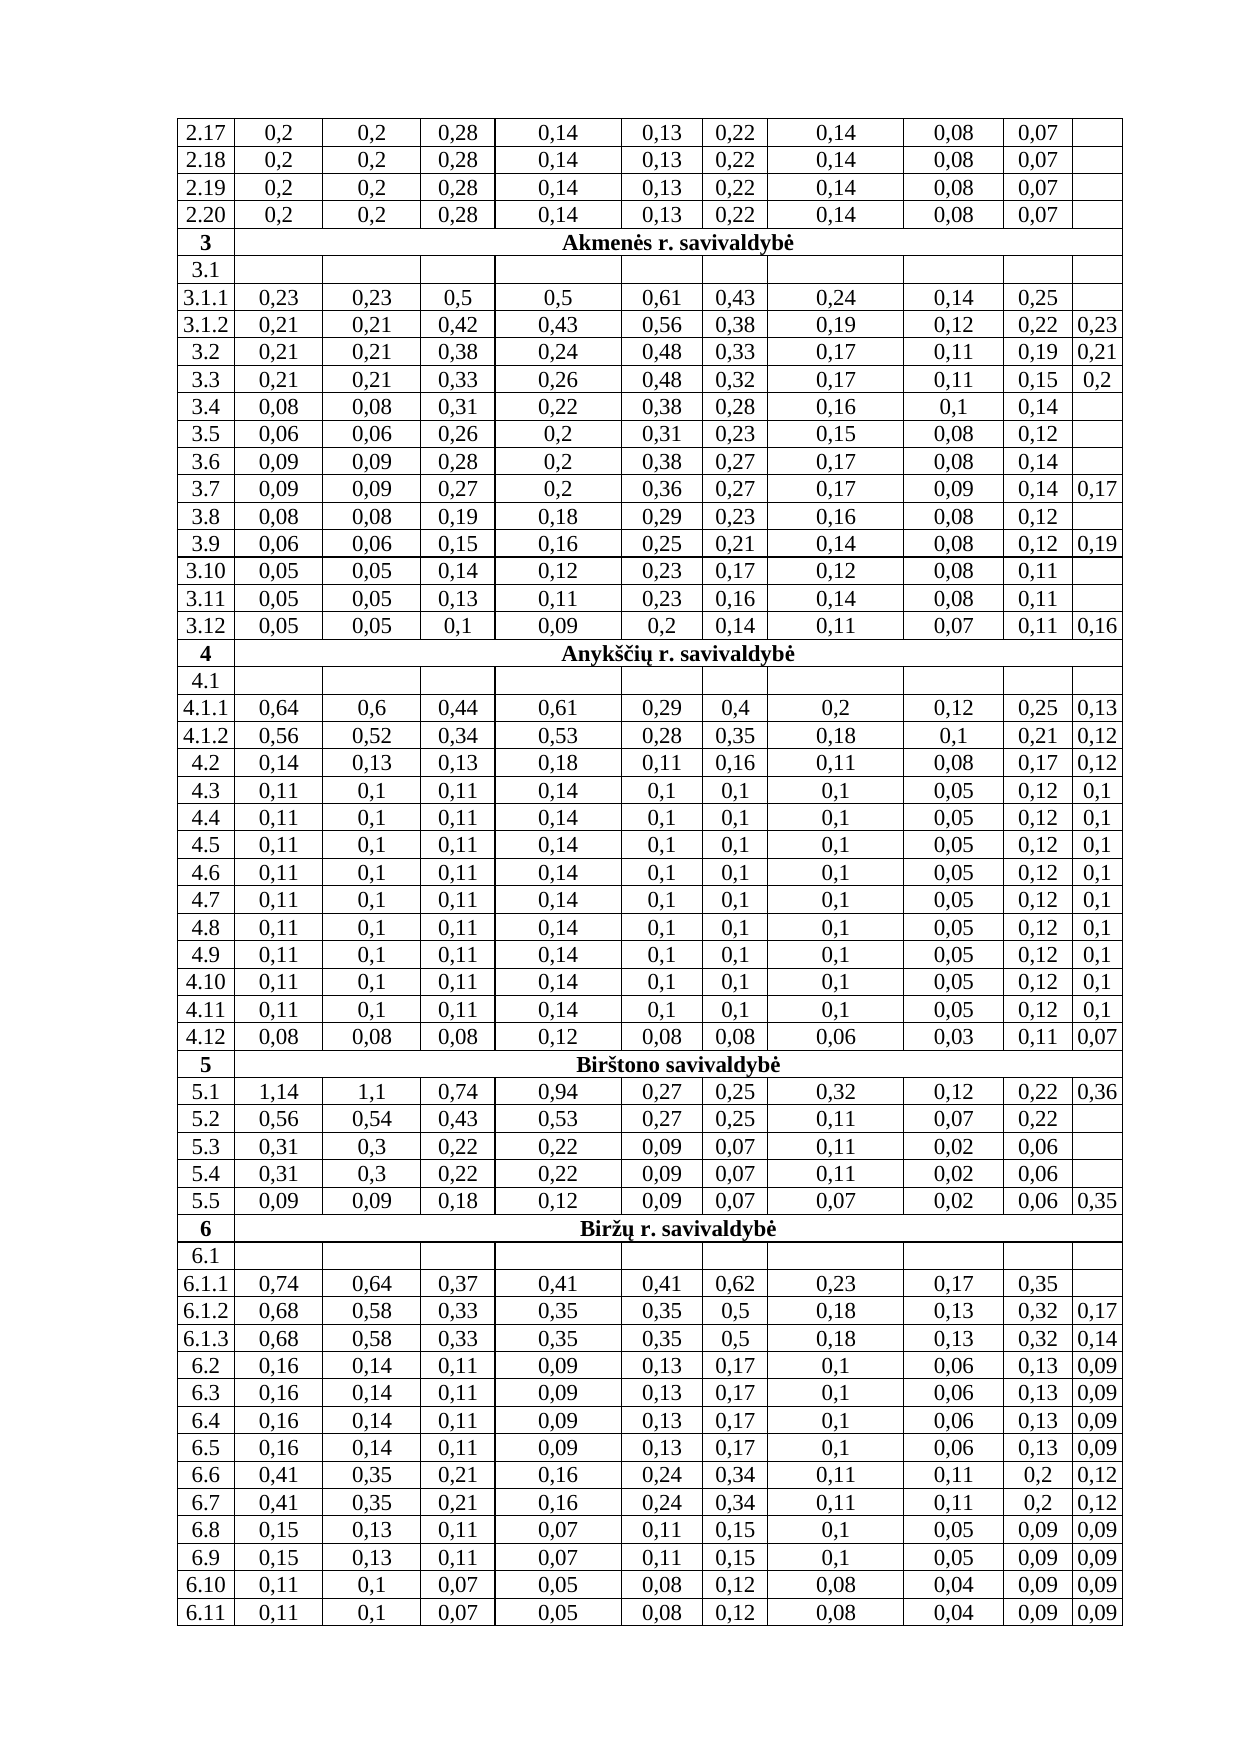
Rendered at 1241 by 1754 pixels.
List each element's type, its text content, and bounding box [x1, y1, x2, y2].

table_cell 0,28 [622, 722, 702, 748]
table_cell 4.8 [178, 914, 234, 940]
table_cell 6.8 [178, 1516, 234, 1543]
table_cell 0,08 [421, 1023, 494, 1049]
table_cell 0,41 [622, 1270, 702, 1296]
table_cell 0,07 [1004, 201, 1072, 228]
table_cell [703, 667, 767, 693]
table_cell 0,2 [235, 201, 322, 228]
table_cell 0,19 [1004, 338, 1072, 365]
table_cell 5.4 [178, 1160, 234, 1187]
table_cell 0,5 [421, 284, 494, 310]
table_cell 0,14 [496, 804, 621, 830]
table_cell 0,06 [768, 1023, 903, 1049]
table_cell 3.1.2 [178, 311, 234, 337]
table_cell [768, 256, 903, 282]
table_cell 0,13 [622, 1352, 702, 1378]
table_cell 0,11 [768, 749, 903, 776]
table_cell 0,33 [421, 1325, 494, 1351]
table_cell 4.4 [178, 804, 234, 830]
table_cell 0,64 [323, 1270, 420, 1296]
table_cell 0,15 [768, 421, 903, 447]
table_cell 0,14 [323, 1434, 420, 1461]
table_cell [1073, 585, 1122, 611]
table_cell 0,12 [1004, 804, 1072, 830]
table_cell 0,12 [1073, 722, 1122, 748]
table_cell 0,17 [1073, 475, 1122, 502]
table_cell 0,1 [421, 612, 494, 639]
table_cell 4.3 [178, 777, 234, 803]
table_cell 0,11 [904, 366, 1003, 392]
table_cell 0,68 [235, 1297, 322, 1323]
table_cell 4.7 [178, 886, 234, 913]
table_cell 0,11 [421, 969, 494, 995]
table_cell 0,1 [768, 969, 903, 995]
table_cell 0,06 [904, 1352, 1003, 1378]
table_cell 0,1 [1073, 777, 1122, 803]
table_cell 0,23 [1073, 311, 1122, 337]
table_cell Anykščių r. savivaldybė [235, 640, 1122, 666]
table_cell 0,08 [622, 1571, 702, 1597]
table_cell 0,05 [235, 558, 322, 584]
table_cell 0,08 [622, 1023, 702, 1049]
table_cell 0,22 [1004, 1105, 1072, 1132]
table_cell 0,25 [703, 1105, 767, 1132]
table_cell 0,08 [904, 448, 1003, 474]
table_cell 0,05 [323, 585, 420, 611]
table_cell [421, 256, 494, 282]
table_cell 0,16 [1073, 612, 1122, 639]
table_cell 0,31 [622, 421, 702, 447]
table_cell 0,09 [496, 1407, 621, 1433]
table_cell 0,02 [904, 1133, 1003, 1159]
table_cell 0,13 [1004, 1434, 1072, 1461]
table_cell 0,2 [323, 201, 420, 228]
table_cell [622, 1243, 702, 1269]
table_cell 0,21 [323, 311, 420, 337]
table_cell 0,12 [1004, 777, 1072, 803]
table_cell 0,11 [768, 1133, 903, 1159]
table_cell 3.8 [178, 503, 234, 529]
table_cell 0,12 [496, 1023, 621, 1049]
table_cell 3.12 [178, 612, 234, 639]
table_cell 0,12 [496, 1188, 621, 1214]
table_cell [1073, 1243, 1122, 1269]
table_cell 0,11 [235, 804, 322, 830]
table_cell 0,27 [703, 475, 767, 502]
table_cell 0,11 [235, 831, 322, 858]
table_cell 0,2 [1004, 1489, 1072, 1515]
table_cell 0,11 [235, 1571, 322, 1597]
table_cell 0,1 [622, 914, 702, 940]
table_cell 0,14 [1004, 393, 1072, 419]
table_cell 0,14 [1073, 1325, 1122, 1351]
table_cell 0,1 [703, 969, 767, 995]
table_cell 0,29 [622, 503, 702, 529]
table_cell 0,13 [323, 749, 420, 776]
table_cell 0,08 [904, 503, 1003, 529]
table_cell 0,1 [768, 831, 903, 858]
table_cell 0,3 [323, 1160, 420, 1187]
table_cell 0,16 [496, 530, 621, 556]
table_cell 0,14 [768, 174, 903, 200]
table_cell 0,06 [1004, 1160, 1072, 1187]
table_cell 0,12 [1004, 996, 1072, 1022]
table_cell 0,11 [768, 1489, 903, 1515]
table_cell 0,19 [768, 311, 903, 337]
table_cell 0,05 [904, 1544, 1003, 1570]
table_cell 0,38 [622, 448, 702, 474]
table_cell 0,1 [768, 1434, 903, 1461]
table_cell 0,09 [1073, 1434, 1122, 1461]
table_cell 2.20 [178, 201, 234, 228]
table_cell 0,1 [323, 804, 420, 830]
table_cell 0,26 [421, 421, 494, 447]
table_cell Birštono savivaldybė [235, 1051, 1122, 1077]
table_cell 0,09 [1073, 1599, 1122, 1625]
table_cell 0,12 [1004, 859, 1072, 885]
table_cell 0,08 [235, 1023, 322, 1049]
table_cell 0,28 [421, 174, 494, 200]
table_cell 0,13 [1004, 1407, 1072, 1433]
table_cell 0,14 [323, 1407, 420, 1433]
table_cell 0,22 [496, 1160, 621, 1187]
table_cell 0,09 [622, 1188, 702, 1214]
table_cell 0,08 [235, 393, 322, 419]
table_cell 6.4 [178, 1407, 234, 1433]
table_cell 0,12 [904, 695, 1003, 721]
table_cell 0,12 [496, 558, 621, 584]
table_cell 0,1 [1073, 996, 1122, 1022]
table_cell 0,54 [323, 1105, 420, 1132]
table_cell 0,14 [768, 147, 903, 173]
table_cell [1073, 1160, 1122, 1187]
table_cell 0,11 [235, 914, 322, 940]
table_cell 0,19 [421, 503, 494, 529]
table_cell 0,22 [421, 1133, 494, 1159]
table_cell 2.18 [178, 147, 234, 173]
table_cell 0,21 [703, 530, 767, 556]
table_cell 0,11 [768, 612, 903, 639]
table_cell 0,6 [323, 695, 420, 721]
table_cell 0,12 [1004, 530, 1072, 556]
table_cell 0,13 [904, 1297, 1003, 1323]
table_cell 0,14 [421, 558, 494, 584]
table_cell 0,15 [703, 1544, 767, 1570]
table_cell 0,12 [1004, 941, 1072, 967]
table_cell 0,07 [1073, 1023, 1122, 1049]
table_cell 0,14 [904, 284, 1003, 310]
table_cell 0,41 [235, 1489, 322, 1515]
table_cell [904, 256, 1003, 282]
table_cell 0,17 [703, 558, 767, 584]
table_cell 0,37 [421, 1270, 494, 1296]
table_cell 0,15 [703, 1516, 767, 1543]
table_cell 0,13 [622, 1379, 702, 1406]
table_cell 0,1 [703, 831, 767, 858]
table_cell 0,09 [622, 1133, 702, 1159]
table_cell 0,12 [1004, 503, 1072, 529]
table_cell 0,33 [421, 366, 494, 392]
table_cell 0,53 [496, 1105, 621, 1132]
table_cell 0,58 [323, 1325, 420, 1351]
table_cell 0,08 [703, 1023, 767, 1049]
table_cell 0,38 [703, 311, 767, 337]
table_cell 0,5 [703, 1325, 767, 1351]
table_cell 0,08 [904, 147, 1003, 173]
table_cell 0,1 [904, 393, 1003, 419]
table_cell 0,16 [768, 503, 903, 529]
table_cell [1073, 1105, 1122, 1132]
table_cell 0,24 [496, 338, 621, 365]
table_cell 0,11 [1004, 1023, 1072, 1049]
table_cell 0,2 [323, 147, 420, 173]
table_cell 0,1 [703, 914, 767, 940]
table_cell 3.1 [178, 256, 234, 282]
table_cell 0,2 [235, 119, 322, 146]
table_cell 0,08 [904, 585, 1003, 611]
table_cell 0,18 [768, 1297, 903, 1323]
table_cell 3 [178, 229, 234, 255]
table_cell 0,4 [703, 695, 767, 721]
table_cell 0,64 [235, 695, 322, 721]
table_cell 0,07 [703, 1188, 767, 1214]
table_cell 0,13 [622, 201, 702, 228]
table_cell 0,16 [496, 1462, 621, 1488]
table_cell 0,14 [496, 119, 621, 146]
table_cell 5 [178, 1051, 234, 1077]
table_cell 0,05 [904, 996, 1003, 1022]
table_cell 0,13 [421, 585, 494, 611]
table_cell 0,11 [421, 1379, 494, 1406]
table_cell 0,2 [622, 612, 702, 639]
table_cell [1073, 256, 1122, 282]
table_cell 0,14 [768, 201, 903, 228]
table_cell 0,14 [1004, 475, 1072, 502]
table_cell 3.5 [178, 421, 234, 447]
table_cell 0,08 [768, 1571, 903, 1597]
table_cell 0,21 [323, 366, 420, 392]
table_cell 3.2 [178, 338, 234, 365]
table_cell 0,14 [496, 969, 621, 995]
table_cell 0,09 [496, 1352, 621, 1378]
table_cell [1073, 421, 1122, 447]
table_cell 0,06 [904, 1434, 1003, 1461]
table_cell 0,35 [703, 722, 767, 748]
table_cell 0,06 [323, 421, 420, 447]
table_cell [323, 667, 420, 693]
table_cell 0,15 [235, 1544, 322, 1570]
table_cell 0,1 [323, 969, 420, 995]
table_cell 0,11 [1004, 558, 1072, 584]
table_cell 6.1.2 [178, 1297, 234, 1323]
table_cell 0,1 [1073, 941, 1122, 967]
table_cell 0,1 [323, 777, 420, 803]
table_cell 0,25 [1004, 695, 1072, 721]
table_cell 0,06 [904, 1407, 1003, 1433]
table_cell 0,17 [703, 1352, 767, 1378]
table_cell 0,08 [904, 749, 1003, 776]
table_cell 0,11 [421, 886, 494, 913]
table_cell 4.1.2 [178, 722, 234, 748]
table_cell 0,09 [323, 1188, 420, 1214]
table_cell 0,2 [1004, 1462, 1072, 1488]
table_cell 2.19 [178, 174, 234, 200]
table_cell 0,1 [1073, 804, 1122, 830]
table_cell 0,1 [622, 831, 702, 858]
table_cell 0,2 [496, 421, 621, 447]
table_cell 6.9 [178, 1544, 234, 1570]
table_cell 0,18 [768, 1325, 903, 1351]
table_cell 0,35 [622, 1297, 702, 1323]
table_cell 0,13 [904, 1325, 1003, 1351]
table_cell [1073, 147, 1122, 173]
table_cell 0,06 [235, 530, 322, 556]
table_cell 0,13 [1004, 1352, 1072, 1378]
table_cell 0,42 [421, 311, 494, 337]
table_cell 0,16 [496, 1489, 621, 1515]
table_cell 0,24 [622, 1462, 702, 1488]
table_cell 0,1 [703, 859, 767, 885]
table_cell 0,2 [235, 147, 322, 173]
table_cell 0,43 [421, 1105, 494, 1132]
table_cell 0,1 [703, 886, 767, 913]
table_cell 0,11 [904, 1462, 1003, 1488]
table_cell 0,06 [1004, 1133, 1072, 1159]
table_cell 0,13 [1073, 695, 1122, 721]
table_cell 0,11 [496, 585, 621, 611]
table_cell [1004, 667, 1072, 693]
table_cell 0,27 [421, 475, 494, 502]
table_cell 5.2 [178, 1105, 234, 1132]
table_cell 0,09 [235, 1188, 322, 1214]
table_cell 0,21 [235, 366, 322, 392]
table_cell 0,11 [235, 1599, 322, 1625]
table_cell 0,16 [703, 585, 767, 611]
table_cell [421, 1243, 494, 1269]
table_cell 0,05 [496, 1599, 621, 1625]
table_cell 0,05 [496, 1571, 621, 1597]
table_cell 0,12 [904, 1078, 1003, 1104]
table_cell 0,07 [703, 1133, 767, 1159]
table_cell Akmenės r. savivaldybė [235, 229, 1122, 255]
table_cell 0,32 [768, 1078, 903, 1104]
table_cell 0,11 [421, 1516, 494, 1543]
table_cell 0,12 [703, 1571, 767, 1597]
table_cell 5.1 [178, 1078, 234, 1104]
table_cell 0,06 [235, 421, 322, 447]
table_cell 0,11 [421, 777, 494, 803]
table_cell 0,74 [421, 1078, 494, 1104]
table_cell 0,07 [496, 1516, 621, 1543]
table_cell 0,17 [1004, 749, 1072, 776]
table_cell 0,34 [703, 1489, 767, 1515]
table_cell 0,16 [703, 749, 767, 776]
table_cell [323, 1243, 420, 1269]
table_cell 0,09 [1073, 1379, 1122, 1406]
table_cell 0,33 [421, 1297, 494, 1323]
table_cell 0,21 [421, 1462, 494, 1488]
table_cell [1073, 174, 1122, 200]
table_cell 0,07 [421, 1571, 494, 1597]
table_cell 0,35 [323, 1489, 420, 1515]
table_cell 0,21 [421, 1489, 494, 1515]
table_cell 4.9 [178, 941, 234, 967]
table_cell 4.1.1 [178, 695, 234, 721]
table_cell [1073, 1270, 1122, 1296]
table_cell 0,19 [1073, 530, 1122, 556]
table_cell 0,11 [1004, 585, 1072, 611]
table_cell 0,14 [768, 585, 903, 611]
table_cell 0,32 [1004, 1325, 1072, 1351]
table_cell 0,09 [1004, 1544, 1072, 1570]
table_cell 0,07 [1004, 174, 1072, 200]
table_cell 0,23 [703, 503, 767, 529]
table_cell 0,28 [421, 119, 494, 146]
table_cell 6.5 [178, 1434, 234, 1461]
table_cell 0,17 [768, 475, 903, 502]
table_cell 0,1 [323, 1599, 420, 1625]
table_cell 0,22 [703, 174, 767, 200]
table_cell 3.9 [178, 530, 234, 556]
table_cell 0,28 [421, 147, 494, 173]
table_cell 0,09 [1004, 1599, 1072, 1625]
table_cell 0,28 [421, 201, 494, 228]
table_cell 0,1 [768, 777, 903, 803]
table_cell [496, 256, 621, 282]
table_cell 0,2 [768, 695, 903, 721]
table_cell 0,58 [323, 1297, 420, 1323]
table_cell 0,08 [768, 1599, 903, 1625]
table_cell [1073, 393, 1122, 419]
table_cell 0,36 [1073, 1078, 1122, 1104]
table_cell 0,1 [622, 969, 702, 995]
table_cell 4.12 [178, 1023, 234, 1049]
table_cell 0,12 [1004, 831, 1072, 858]
table_cell 6.1.3 [178, 1325, 234, 1351]
table_cell 0,22 [496, 1133, 621, 1159]
table_cell [235, 1243, 322, 1269]
table_cell 6 [178, 1215, 234, 1241]
table_cell 1,14 [235, 1078, 322, 1104]
table_cell 6.7 [178, 1489, 234, 1515]
table_cell Biržų r. savivaldybė [235, 1215, 1122, 1241]
table_cell 0,1 [703, 804, 767, 830]
table_cell 0,03 [904, 1023, 1003, 1049]
table_cell 0,02 [904, 1160, 1003, 1187]
table_cell 0,05 [235, 612, 322, 639]
table_cell 0,11 [421, 831, 494, 858]
table_cell 0,1 [768, 804, 903, 830]
table_cell 0,62 [703, 1270, 767, 1296]
table_cell 0,3 [323, 1133, 420, 1159]
table_cell 0,1 [622, 886, 702, 913]
table_cell 0,1 [323, 941, 420, 967]
table_cell 6.6 [178, 1462, 234, 1488]
table_cell 0,29 [622, 695, 702, 721]
table_cell 0,05 [904, 804, 1003, 830]
table_cell 0,14 [703, 612, 767, 639]
table_cell 0,17 [1073, 1297, 1122, 1323]
table_cell [496, 1243, 621, 1269]
table_cell [1073, 201, 1122, 228]
table_cell 0,5 [703, 1297, 767, 1323]
table_cell 0,1 [768, 996, 903, 1022]
table_cell 0,09 [323, 448, 420, 474]
table_cell 0,07 [1004, 119, 1072, 146]
table_cell 4.10 [178, 969, 234, 995]
table_cell 0,1 [1073, 859, 1122, 885]
table_cell 0,41 [496, 1270, 621, 1296]
table_cell 0,09 [1004, 1571, 1072, 1597]
table_cell 0,22 [496, 393, 621, 419]
table_cell 0,1 [323, 886, 420, 913]
table_cell 0,13 [622, 174, 702, 200]
table_cell 0,11 [768, 1462, 903, 1488]
table_cell 0,11 [622, 1516, 702, 1543]
table_cell 0,14 [768, 119, 903, 146]
table_cell 0,02 [904, 1188, 1003, 1214]
table_cell 0,09 [1073, 1407, 1122, 1433]
table_cell 0,08 [904, 201, 1003, 228]
table_cell 0,08 [904, 421, 1003, 447]
table_cell 0,14 [496, 914, 621, 940]
table_cell 0,14 [496, 996, 621, 1022]
table_cell [703, 256, 767, 282]
table_cell 0,08 [904, 119, 1003, 146]
table_cell 0,17 [703, 1407, 767, 1433]
table_cell 0,2 [323, 174, 420, 200]
table_cell 0,23 [323, 284, 420, 310]
table_cell 0,25 [1004, 284, 1072, 310]
table_cell 0,11 [904, 338, 1003, 365]
table_cell 0,61 [622, 284, 702, 310]
table_cell 0,08 [904, 558, 1003, 584]
table_cell [1004, 1243, 1072, 1269]
table_cell 0,1 [768, 1407, 903, 1433]
table_cell 0,15 [421, 530, 494, 556]
table_cell [323, 256, 420, 282]
table_cell 0,21 [1073, 338, 1122, 365]
table_cell 0,1 [1073, 969, 1122, 995]
table_cell 0,35 [323, 1462, 420, 1488]
table_cell 0,09 [235, 475, 322, 502]
table_cell 0,22 [703, 147, 767, 173]
table_cell 0,38 [622, 393, 702, 419]
table_cell 0,11 [421, 1352, 494, 1378]
table_cell 0,05 [904, 969, 1003, 995]
table_cell 0,12 [904, 311, 1003, 337]
table_cell 0,13 [622, 1407, 702, 1433]
table_cell 6.1.1 [178, 1270, 234, 1296]
table_cell 0,1 [622, 804, 702, 830]
table_cell 0,05 [904, 886, 1003, 913]
table_cell 0,11 [421, 859, 494, 885]
table_cell 0,08 [323, 393, 420, 419]
table_cell [1073, 667, 1122, 693]
table_cell 3.4 [178, 393, 234, 419]
table_cell [1073, 284, 1122, 310]
table_cell 0,14 [496, 831, 621, 858]
table_cell 0,32 [703, 366, 767, 392]
table_cell 0,13 [323, 1516, 420, 1543]
table_cell 0,48 [622, 338, 702, 365]
table_cell 0,08 [323, 503, 420, 529]
table_cell 0,5 [496, 284, 621, 310]
table_cell 0,56 [235, 1105, 322, 1132]
table_cell 0,35 [1073, 1188, 1122, 1214]
table_cell 3.7 [178, 475, 234, 502]
table_cell 0,04 [904, 1571, 1003, 1597]
table_cell 0,1 [768, 941, 903, 967]
table_cell 4.6 [178, 859, 234, 885]
table_cell 0,09 [323, 475, 420, 502]
table_cell [1073, 448, 1122, 474]
table_cell 0,35 [1004, 1270, 1072, 1296]
table_cell 0,07 [496, 1544, 621, 1570]
table_cell 0,1 [768, 1379, 903, 1406]
table_cell 0,16 [235, 1407, 322, 1433]
table_cell 0,1 [1073, 886, 1122, 913]
table_cell 0,21 [235, 338, 322, 365]
table_cell 4.5 [178, 831, 234, 858]
table_cell 3.6 [178, 448, 234, 474]
table_cell [904, 667, 1003, 693]
table_cell 0,23 [622, 585, 702, 611]
table_cell 0,11 [768, 1160, 903, 1187]
table_cell 4.11 [178, 996, 234, 1022]
table_cell 1,1 [323, 1078, 420, 1104]
table_cell 0,17 [703, 1434, 767, 1461]
table_cell 0,16 [768, 393, 903, 419]
table_cell [622, 256, 702, 282]
table_cell 0,12 [703, 1599, 767, 1625]
table_cell 0,05 [904, 777, 1003, 803]
table_cell 0,13 [1004, 1379, 1072, 1406]
table_cell 0,56 [622, 311, 702, 337]
table_cell 0,18 [768, 722, 903, 748]
table_cell 0,23 [768, 1270, 903, 1296]
table_cell 0,15 [235, 1516, 322, 1543]
table_cell 0,05 [904, 831, 1003, 858]
table_cell 0,12 [1073, 1489, 1122, 1515]
table_cell 0,14 [768, 530, 903, 556]
table_cell 0,09 [235, 448, 322, 474]
table_cell 0,36 [622, 475, 702, 502]
table_cell 0,11 [421, 1544, 494, 1570]
table_cell 0,18 [421, 1188, 494, 1214]
table_cell 0,08 [235, 503, 322, 529]
table_cell 0,74 [235, 1270, 322, 1296]
table_cell 0,14 [323, 1352, 420, 1378]
table_cell 4.1 [178, 667, 234, 693]
table_cell 0,31 [235, 1160, 322, 1187]
table_cell 0,13 [622, 119, 702, 146]
table_cell 0,09 [496, 1379, 621, 1406]
table_cell 5.3 [178, 1133, 234, 1159]
table_cell 0,12 [1004, 886, 1072, 913]
table_cell 0,1 [768, 859, 903, 885]
table_cell 0,1 [768, 914, 903, 940]
table_cell 0,07 [768, 1188, 903, 1214]
table_cell 0,07 [904, 612, 1003, 639]
table_cell 0,04 [904, 1599, 1003, 1625]
table_cell 0,1 [323, 831, 420, 858]
table_cell 0,06 [904, 1379, 1003, 1406]
table_cell 0,11 [421, 804, 494, 830]
table_cell 0,24 [622, 1489, 702, 1515]
table_cell 0,11 [235, 859, 322, 885]
table_cell 6.3 [178, 1379, 234, 1406]
table_cell 0,38 [421, 338, 494, 365]
table_cell 3.10 [178, 558, 234, 584]
table_cell 0,09 [1073, 1571, 1122, 1597]
table_cell 0,33 [703, 338, 767, 365]
table_cell 0,09 [1073, 1352, 1122, 1378]
table_cell 0,07 [421, 1599, 494, 1625]
table_cell 4 [178, 640, 234, 666]
table_cell 0,21 [235, 311, 322, 337]
table_cell 0,61 [496, 695, 621, 721]
table_cell 3.3 [178, 366, 234, 392]
table_cell 0,09 [622, 1160, 702, 1187]
table_cell 0,11 [421, 941, 494, 967]
table_cell 0,17 [904, 1270, 1003, 1296]
table_cell 0,14 [496, 201, 621, 228]
table_cell 0,11 [421, 996, 494, 1022]
table_cell 0,56 [235, 722, 322, 748]
table_cell [904, 1243, 1003, 1269]
table_cell 0,09 [496, 1434, 621, 1461]
table_cell 0,52 [323, 722, 420, 748]
table_cell 0,43 [496, 311, 621, 337]
table_cell [1073, 1133, 1122, 1159]
table_cell 0,2 [1073, 366, 1122, 392]
table_cell 0,14 [496, 859, 621, 885]
table_cell 0,41 [235, 1462, 322, 1488]
table_cell 0,1 [622, 859, 702, 885]
table_cell 0,1 [703, 777, 767, 803]
table_cell 0,11 [235, 777, 322, 803]
table_cell 0,09 [1073, 1544, 1122, 1570]
table_cell 0,2 [323, 119, 420, 146]
table_cell 0,14 [235, 749, 322, 776]
table_cell 0,07 [1004, 147, 1072, 173]
table_cell 0,14 [1004, 448, 1072, 474]
table_cell 0,08 [323, 1023, 420, 1049]
table_cell 0,05 [904, 859, 1003, 885]
table_cell 0,06 [1004, 1188, 1072, 1214]
table_cell 0,21 [323, 338, 420, 365]
table_cell 0,1 [768, 1352, 903, 1378]
table_cell [768, 667, 903, 693]
table_cell 0,35 [622, 1325, 702, 1351]
table_cell 6.10 [178, 1571, 234, 1597]
table_cell 6.11 [178, 1599, 234, 1625]
table_cell 0,1 [703, 996, 767, 1022]
table_cell 0,1 [323, 914, 420, 940]
table_cell 0,09 [1004, 1516, 1072, 1543]
table_cell 3.11 [178, 585, 234, 611]
table_cell 0,11 [622, 749, 702, 776]
table_cell 0,23 [703, 421, 767, 447]
table_cell 0,1 [768, 1544, 903, 1570]
table_cell 0,27 [622, 1105, 702, 1132]
table_cell 0,13 [421, 749, 494, 776]
table_cell 0,11 [235, 886, 322, 913]
table_cell 0,27 [622, 1078, 702, 1104]
table_cell 0,05 [904, 914, 1003, 940]
table_cell 0,11 [421, 1407, 494, 1433]
table_cell 0,68 [235, 1325, 322, 1351]
table_cell 0,08 [904, 530, 1003, 556]
table_cell 0,12 [1073, 1462, 1122, 1488]
table_cell 0,11 [904, 1489, 1003, 1515]
table_cell 0,24 [768, 284, 903, 310]
table_cell 0,2 [496, 475, 621, 502]
table_cell [496, 667, 621, 693]
table_cell 0,05 [235, 585, 322, 611]
table_cell 0,34 [421, 722, 494, 748]
table_cell 0,22 [1004, 1078, 1072, 1104]
table_cell 0,14 [496, 174, 621, 200]
table_cell 0,1 [622, 941, 702, 967]
table_cell 0,05 [323, 558, 420, 584]
table_cell 0,12 [1073, 749, 1122, 776]
table_cell 0,1 [323, 859, 420, 885]
table_cell 0,1 [323, 1571, 420, 1597]
table_cell [768, 1243, 903, 1269]
table_cell 0,22 [703, 201, 767, 228]
table_cell 0,12 [768, 558, 903, 584]
table_cell 0,05 [904, 1516, 1003, 1543]
table_cell 0,17 [768, 366, 903, 392]
table_cell [235, 667, 322, 693]
table_cell 0,23 [622, 558, 702, 584]
table_cell 0,12 [1004, 421, 1072, 447]
table_cell 0,53 [496, 722, 621, 748]
table_cell 0,23 [235, 284, 322, 310]
table_cell 0,1 [323, 996, 420, 1022]
table_cell 0,14 [496, 941, 621, 967]
table_cell [1073, 558, 1122, 584]
table_cell 0,2 [496, 448, 621, 474]
table_cell 0,17 [768, 448, 903, 474]
table_cell 0,34 [703, 1462, 767, 1488]
table_cell 0,05 [904, 941, 1003, 967]
table_cell 0,94 [496, 1078, 621, 1104]
table_cell 0,12 [1004, 969, 1072, 995]
table_cell 0,12 [1004, 914, 1072, 940]
table_cell 0,13 [622, 1434, 702, 1461]
table_cell 0,11 [622, 1544, 702, 1570]
table_cell 0,18 [496, 749, 621, 776]
table_cell 0,16 [235, 1379, 322, 1406]
table_cell [703, 1243, 767, 1269]
table_cell [1073, 503, 1122, 529]
table_cell 0,09 [1073, 1516, 1122, 1543]
table_cell 0,31 [421, 393, 494, 419]
table_cell 0,1 [768, 1516, 903, 1543]
table_cell 0,1 [1073, 831, 1122, 858]
table_cell 0,14 [496, 777, 621, 803]
table_cell 0,31 [235, 1133, 322, 1159]
table_cell [235, 256, 322, 282]
table_cell [1004, 256, 1072, 282]
table_cell 3.1.1 [178, 284, 234, 310]
table_cell 0,18 [496, 503, 621, 529]
table_cell 0,16 [235, 1352, 322, 1378]
table_cell 0,11 [235, 969, 322, 995]
table_cell 0,13 [323, 1544, 420, 1570]
table_cell 0,17 [703, 1379, 767, 1406]
table_cell 0,22 [703, 119, 767, 146]
table_cell 0,17 [768, 338, 903, 365]
table_cell [1073, 119, 1122, 146]
table_cell 0,1 [1073, 914, 1122, 940]
table_cell 0,35 [496, 1325, 621, 1351]
table_cell 5.5 [178, 1188, 234, 1214]
table_cell 0,15 [1004, 366, 1072, 392]
table_cell 0,27 [703, 448, 767, 474]
table_cell 0,08 [904, 174, 1003, 200]
table_cell 0,16 [235, 1434, 322, 1461]
table_cell 0,28 [421, 448, 494, 474]
table_cell 0,22 [1004, 311, 1072, 337]
table_cell 0,1 [768, 886, 903, 913]
table_cell 0,07 [703, 1160, 767, 1187]
table_cell 6.1 [178, 1243, 234, 1269]
table_cell 0,2 [235, 174, 322, 200]
table_cell 0,22 [421, 1160, 494, 1187]
table_cell 0,06 [323, 530, 420, 556]
table_cell 0,32 [1004, 1297, 1072, 1323]
table_cell 0,1 [904, 722, 1003, 748]
table_cell 0,1 [703, 941, 767, 967]
table_cell 0,35 [496, 1297, 621, 1323]
table_cell 0,05 [323, 612, 420, 639]
table_cell 6.2 [178, 1352, 234, 1378]
table_cell 0,28 [703, 393, 767, 419]
table_cell 0,1 [622, 777, 702, 803]
table_cell 0,11 [768, 1105, 903, 1132]
table_cell [622, 667, 702, 693]
table_cell 0,14 [496, 886, 621, 913]
table_cell 0,11 [421, 914, 494, 940]
table_cell 0,21 [1004, 722, 1072, 748]
table_cell 0,25 [622, 530, 702, 556]
table_cell 0,11 [235, 996, 322, 1022]
table_cell 0,07 [904, 1105, 1003, 1132]
table_cell 0,13 [622, 147, 702, 173]
table_cell 0,11 [235, 941, 322, 967]
table_cell 0,48 [622, 366, 702, 392]
table_cell 0,11 [1004, 612, 1072, 639]
table_cell 0,44 [421, 695, 494, 721]
table_cell 0,09 [496, 612, 621, 639]
table_cell 0,1 [622, 996, 702, 1022]
table_cell 0,43 [703, 284, 767, 310]
table_cell 0,11 [421, 1434, 494, 1461]
table_cell 0,26 [496, 366, 621, 392]
table_cell 0,14 [323, 1379, 420, 1406]
table_cell 2.17 [178, 119, 234, 146]
table_cell 0,09 [904, 475, 1003, 502]
table_cell 0,08 [622, 1599, 702, 1625]
table_cell 4.2 [178, 749, 234, 776]
table_cell 0,25 [703, 1078, 767, 1104]
table_cell [421, 667, 494, 693]
table_cell 0,14 [496, 147, 621, 173]
